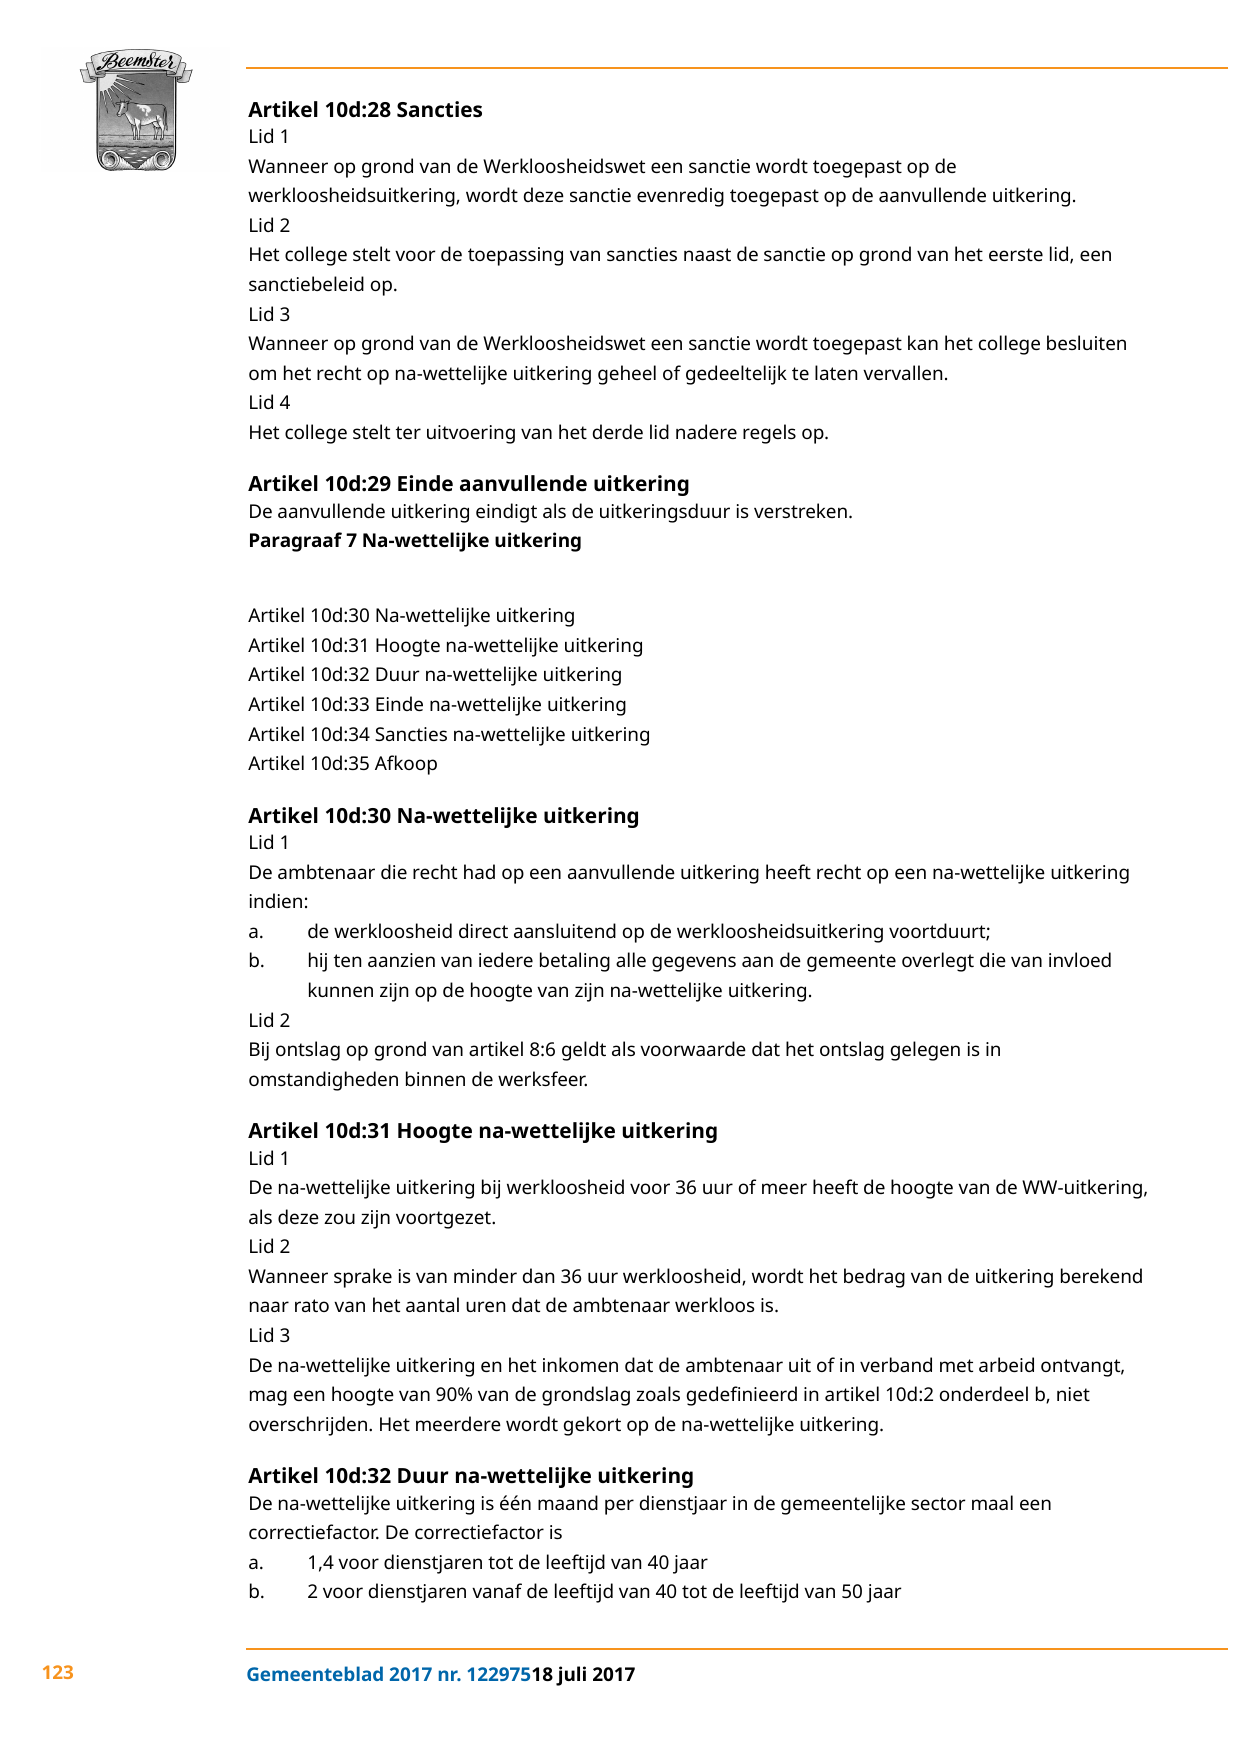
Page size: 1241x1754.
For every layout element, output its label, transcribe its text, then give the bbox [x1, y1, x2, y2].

text Artikel 10d:31 Hoogte na-wettelijke uitkering [248, 632, 1152, 658]
text De na-wettelijke uitkering bij werkloosheid voor 36 uur of meer heeft de hoogte van de WW-uitkering, als deze zou zijn voortgezet. [248, 1174, 1152, 1230]
text Artikel 10d:30 Na-wettelijke uitkering [248, 602, 1152, 628]
list 1,4 voor dienstjaren tot de leeftijd van 40 jaar [248, 1549, 1152, 1575]
text Wanneer sprake is van minder dan 36 uur werkloosheid, wordt het bedrag van de uitkering berekend naar rato van het aantal uren dat de ambtenaar werkloos is. [248, 1263, 1152, 1318]
text Lid 1 [248, 123, 1152, 149]
text Bij ontslag op grond van artikel 8:6 geldt als voorwaarde dat het ontslag gelegen is in omstandigheden binnen de werksfeer. [248, 1036, 1152, 1092]
text Artikel 10d:32 Duur na-wettelijke uitkering [248, 662, 1152, 687]
text Artikel 10d:28 Sancties [248, 95, 1152, 123]
list 2 voor dienstjaren vanaf de leeftijd van 40 tot de leeftijd van 50 jaar [248, 1579, 1152, 1604]
text Wanneer op grond van de Werkloosheidswet een sanctie wordt toegepast op de werkloosheidsuitkering, wordt deze sanctie evenredig toegepast op de aanvullende uitkering. [248, 153, 1152, 208]
text Lid 2 [248, 1007, 1152, 1032]
text Lid 1 [248, 829, 1152, 855]
text De na-wettelijke uitkering is één maand per dienstjaar in de gemeentelijke sector maal een correctiefactor. De correctiefactor is [248, 1490, 1152, 1545]
text Lid 3 [248, 301, 1152, 326]
text De na-wettelijke uitkering en het inkomen dat de ambtenaar uit of in verband met arbeid ontvangt, mag een hoogte van 90% van de grondslag zoals gedefinieerd in artikel 10d:2 onderdeel b, niet overschrijden. Het meerdere wordt gekort op de na-wettelijke uitkering. [248, 1352, 1152, 1437]
text Het college stelt ter uitvoering van het derde lid nadere regels op. [248, 419, 1152, 445]
text Het college stelt voor de toepassing van sancties naast de sanctie op grond van het eerste lid, een sanctiebeleid op. [248, 242, 1152, 297]
text Paragraaf 7 Na-wettelijke uitkering [248, 527, 1152, 553]
text Wanneer op grond van de Werkloosheidswet een sanctie wordt toegepast kan het college besluiten om het recht op na-wettelijke uitkering geheel of gedeeltelijk te laten vervallen. [248, 330, 1152, 386]
text Lid 1 [248, 1145, 1152, 1171]
text Artikel 10d:33 Einde na-wettelijke uitkering [248, 691, 1152, 717]
text Lid 2 [248, 212, 1152, 238]
picture [41, 47, 231, 172]
text Artikel 10d:32 Duur na-wettelijke uitkering [248, 1461, 1152, 1490]
text Lid 2 [248, 1233, 1152, 1259]
list de werkloosheid direct aansluitend op de werkloosheidsuitkering voortduurt; [248, 918, 1152, 944]
text Lid 4 [248, 389, 1152, 415]
text Artikel 10d:31 Hoogte na-wettelijke uitkering [248, 1116, 1152, 1145]
text Lid 3 [248, 1322, 1152, 1348]
text Artikel 10d:35 Afkoop [248, 750, 1152, 776]
text Artikel 10d:34 Sancties na-wettelijke uitkering [248, 721, 1152, 747]
text Artikel 10d:30 Na-wettelijke uitkering [248, 801, 1152, 829]
list hij ten aanzien van iedere betaling alle gegevens aan de gemeente overlegt die van invloed kunnen zijn op de hoogte van zijn na-wettelijke uitkering. [248, 948, 1152, 1003]
text De ambtenaar die recht had op een aanvullende uitkering heeft recht op een na-wettelijke uitkering indien: [248, 859, 1152, 914]
text Artikel 10d:29 Einde aanvullende uitkering [248, 469, 1152, 498]
text De aanvullende uitkering eindigt als de uitkeringsduur is verstreken. [248, 498, 1152, 524]
